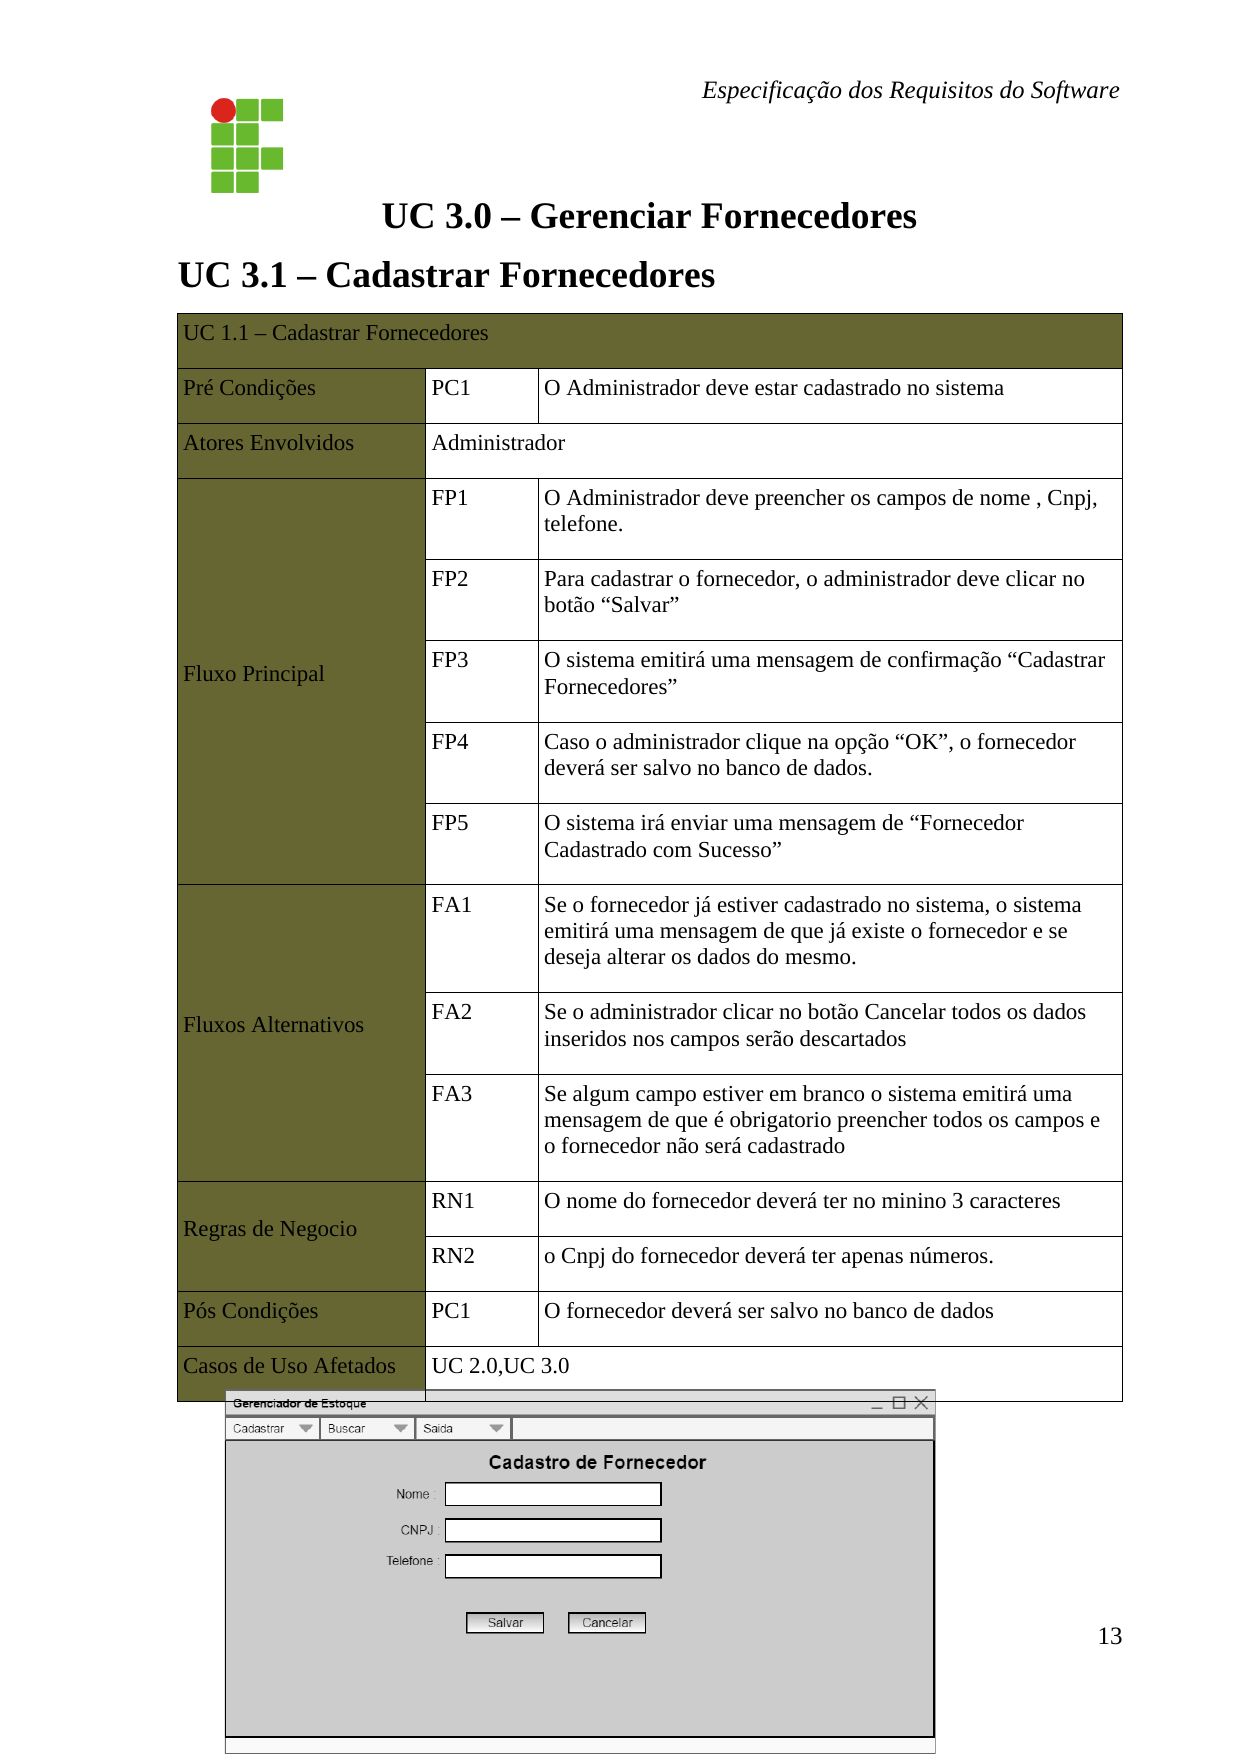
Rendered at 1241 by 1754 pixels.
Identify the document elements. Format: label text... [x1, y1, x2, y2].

table_cell Para cadastrar o fornecedor, o administrador deve clicar no botão “Salvar” [539, 560, 1122, 640]
table_cell O sistema emitirá uma mensagem de confirmação “Cadastrar Fornecedores” [539, 641, 1122, 722]
table_cell FA1 [426, 885, 538, 992]
table_cell FP2 [426, 560, 538, 640]
table_cell FP3 [426, 641, 538, 722]
table_cell O sistema irá enviar uma mensagem de “Fornecedor Cadastrado com Sucesso” [539, 804, 1122, 884]
table_cell UC 2.0,UC 3.0 [426, 1347, 1122, 1401]
picture [208, 98, 284, 193]
table_cell Regras de Negocio [178, 1182, 425, 1291]
picture [426, 1389, 936, 1401]
table_cell RN1 [426, 1182, 538, 1236]
table_cell Caso o administrador clique na opção “OK”, o fornecedor deverá ser salvo no banco de dados. [539, 723, 1122, 803]
table_cell Se o fornecedor já estiver cadastrado no sistema, o sistema emitirá uma mensagem de que já existe o fornecedor e se deseja alterar os dados do mesmo. [539, 885, 1122, 992]
table_cell PC1 [426, 369, 538, 423]
table_cell FA3 [426, 1075, 538, 1181]
table_cell Pré Condições [178, 369, 425, 423]
picture [224, 1402, 936, 1754]
table_cell O Administrador deve estar cadastrado no sistema [539, 369, 1122, 423]
table_cell Administrador [426, 424, 1122, 478]
table_cell O nome do fornecedor deverá ter no minino 3 caracteres [539, 1182, 1122, 1236]
table_cell O fornecedor deverá ser salvo no banco de dados [539, 1292, 1122, 1346]
table_cell FA2 [426, 993, 538, 1073]
table_cell Se algum campo estiver em branco o sistema emitirá uma mensagem de que é obrigatorio preencher todos os campos e o fornecedor não será cadastrado [539, 1075, 1122, 1181]
table_cell FP1 [426, 479, 538, 559]
picture [224, 1389, 425, 1401]
table_cell Casos de Uso Afetados [178, 1347, 425, 1401]
table_cell PC1 [426, 1292, 538, 1346]
table_cell Fluxo Principal [178, 479, 425, 884]
table_cell FP5 [426, 804, 538, 884]
table_cell Fluxos Alternativos [178, 885, 425, 1181]
table_cell Atores Envolvidos [178, 424, 425, 478]
table_cell FP4 [426, 723, 538, 803]
table_cell o Cnpj do fornecedor deverá ter apenas números. [539, 1237, 1122, 1291]
table_cell Se o administrador clicar no botão Cancelar todos os dados inseridos nos campos serão descartados [539, 993, 1122, 1073]
table_cell Pós Condições [178, 1292, 425, 1346]
text UC 3.1 – Cadastrar Fornecedores [177, 253, 1122, 296]
text UC 3.0 – Gerenciar Fornecedores [177, 193, 1122, 236]
table_cell O Administrador deve preencher os campos de nome , Cnpj, telefone. [539, 479, 1122, 559]
table_header UC 1.1 – Cadastrar Fornecedores [178, 314, 1122, 368]
table_cell RN2 [426, 1237, 538, 1291]
